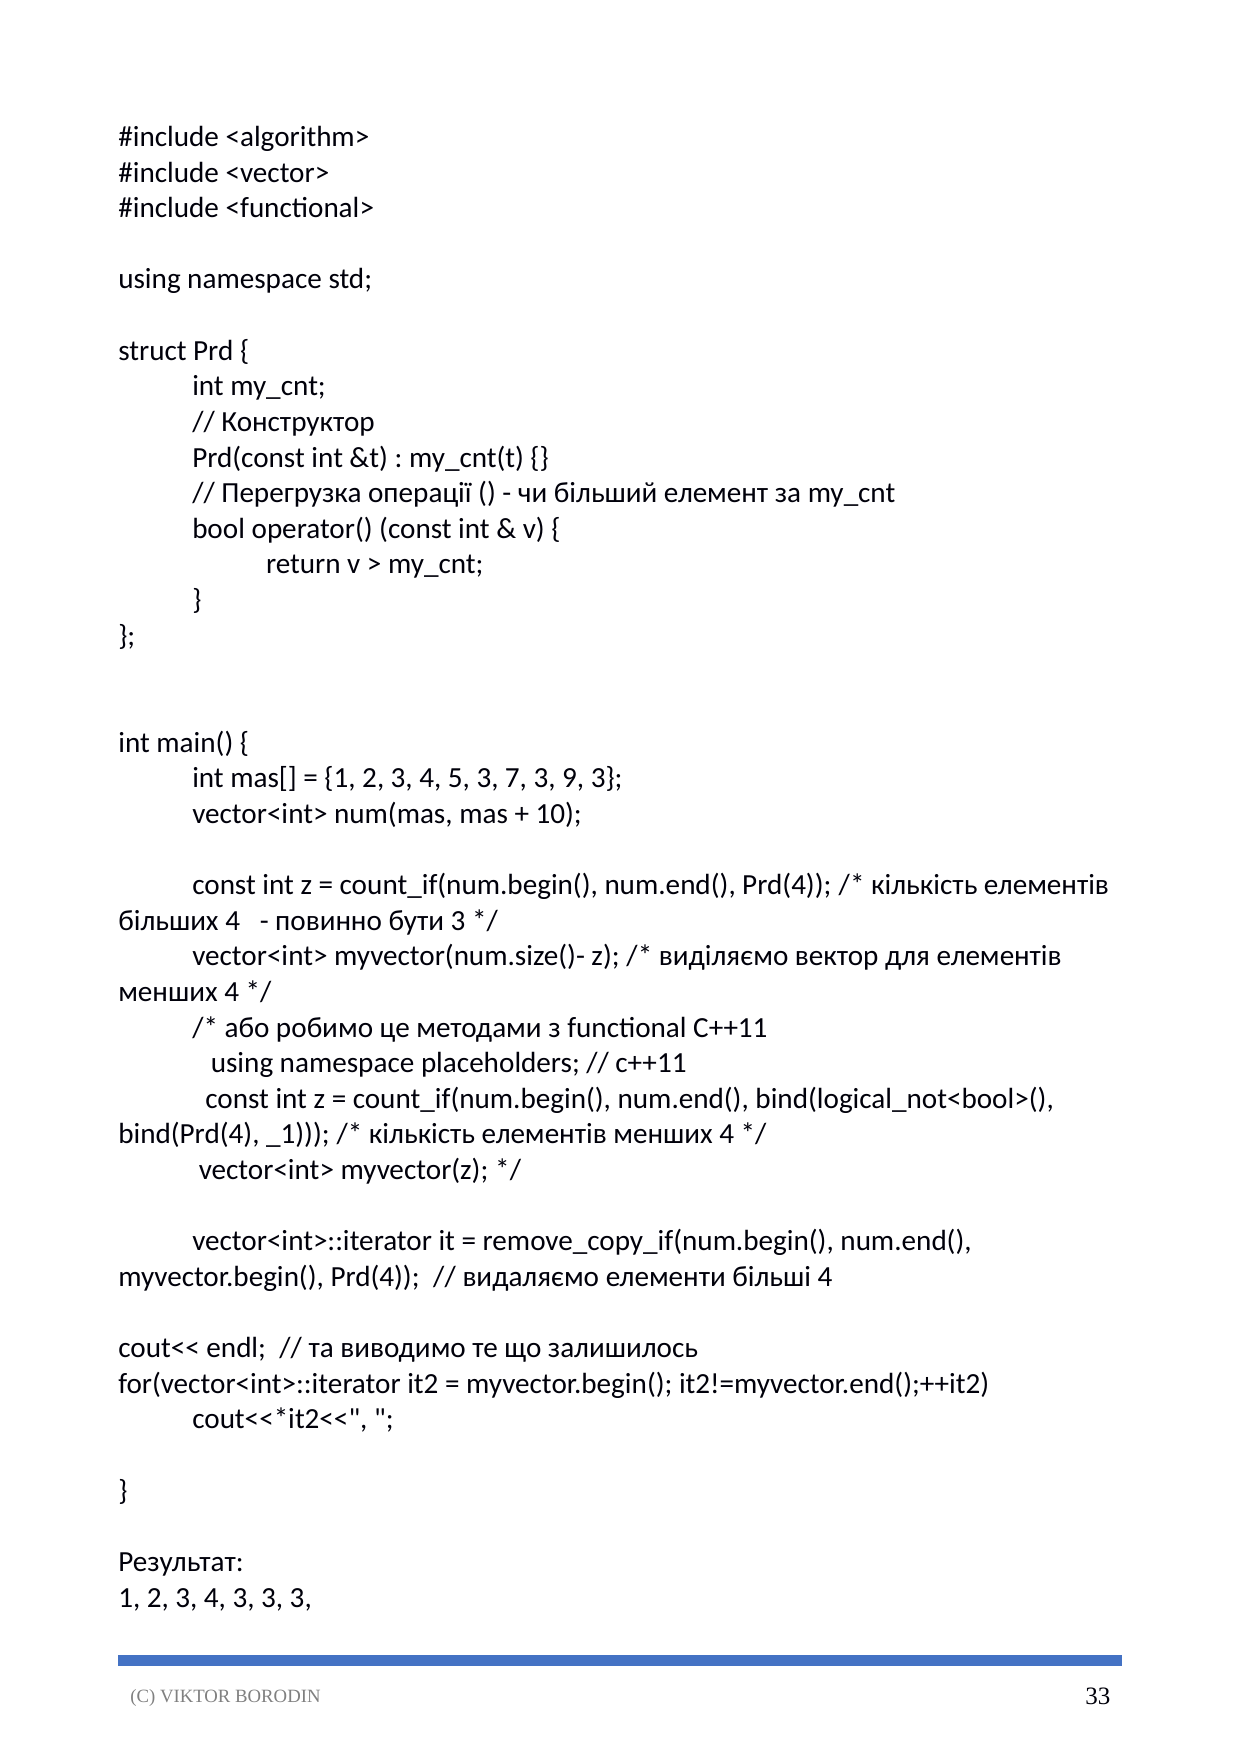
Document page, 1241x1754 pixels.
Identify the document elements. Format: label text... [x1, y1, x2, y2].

text /* або робимо це методами з functional C++11 [118, 1009, 1122, 1044]
text // Конструктор [118, 403, 1122, 439]
text #include <vector> [118, 154, 1122, 189]
text for(vector<int>::iterator it2 = myvector.begin(); it2!=myvector.end();++it2) [118, 1365, 1122, 1401]
text } [118, 1472, 1122, 1507]
text #include <algorithm> [118, 118, 1122, 154]
text int mas[] = {1, 2, 3, 4, 5, 3, 7, 3, 9, 3}; [118, 759, 1122, 795]
text return v > my_cnt; [192, 546, 1122, 581]
text vector<int>::iterator it = remove_copy_if(num.begin(), num.end(), myvector.begin(), Prd(4)); // видаляємо елементи більші 4 [118, 1222, 1122, 1294]
text vector<int> myvector(z); */ [118, 1151, 1122, 1187]
text cout<< endl; // та виводимо те що залишилось [118, 1329, 1122, 1365]
text }; [118, 617, 1122, 652]
text Prd(const int &t) : my_cnt(t) {} [118, 439, 1122, 474]
text using namespace std; [118, 261, 1122, 296]
text cout<<*it2<<", "; [118, 1401, 1122, 1436]
text const int z = count_if(num.begin(), num.end(), Prd(4)); /* кількість елементів більших 4 - повинно бути 3 */ [118, 866, 1122, 937]
text } [118, 581, 1122, 617]
text #include <functional> [118, 189, 1122, 225]
text using namespace placeholders; // c++11 [118, 1044, 1122, 1080]
text bool operator() (const int & v) { [118, 510, 1122, 546]
text vector<int> num(mas, mas + 10); [118, 795, 1122, 831]
text struct Prd { [118, 332, 1122, 367]
text int my_cnt; [118, 367, 1122, 403]
text // Перегрузка операції () - чи більший елемент за my_cnt [118, 474, 1122, 510]
text vector<int> myvector(num.size()- z); /* виділяємо вектор для елементів менших 4 */ [118, 937, 1122, 1009]
text 1, 2, 3, 4, 3, 3, 3, [118, 1579, 1122, 1614]
text const int z = count_if(num.begin(), num.end(), bind(logical_not<bool>(), bind(Prd(4), _1))); /* кількість елементів менших 4 */ [118, 1080, 1122, 1151]
text int main() { [118, 724, 1122, 759]
text Результат: [118, 1543, 1122, 1579]
